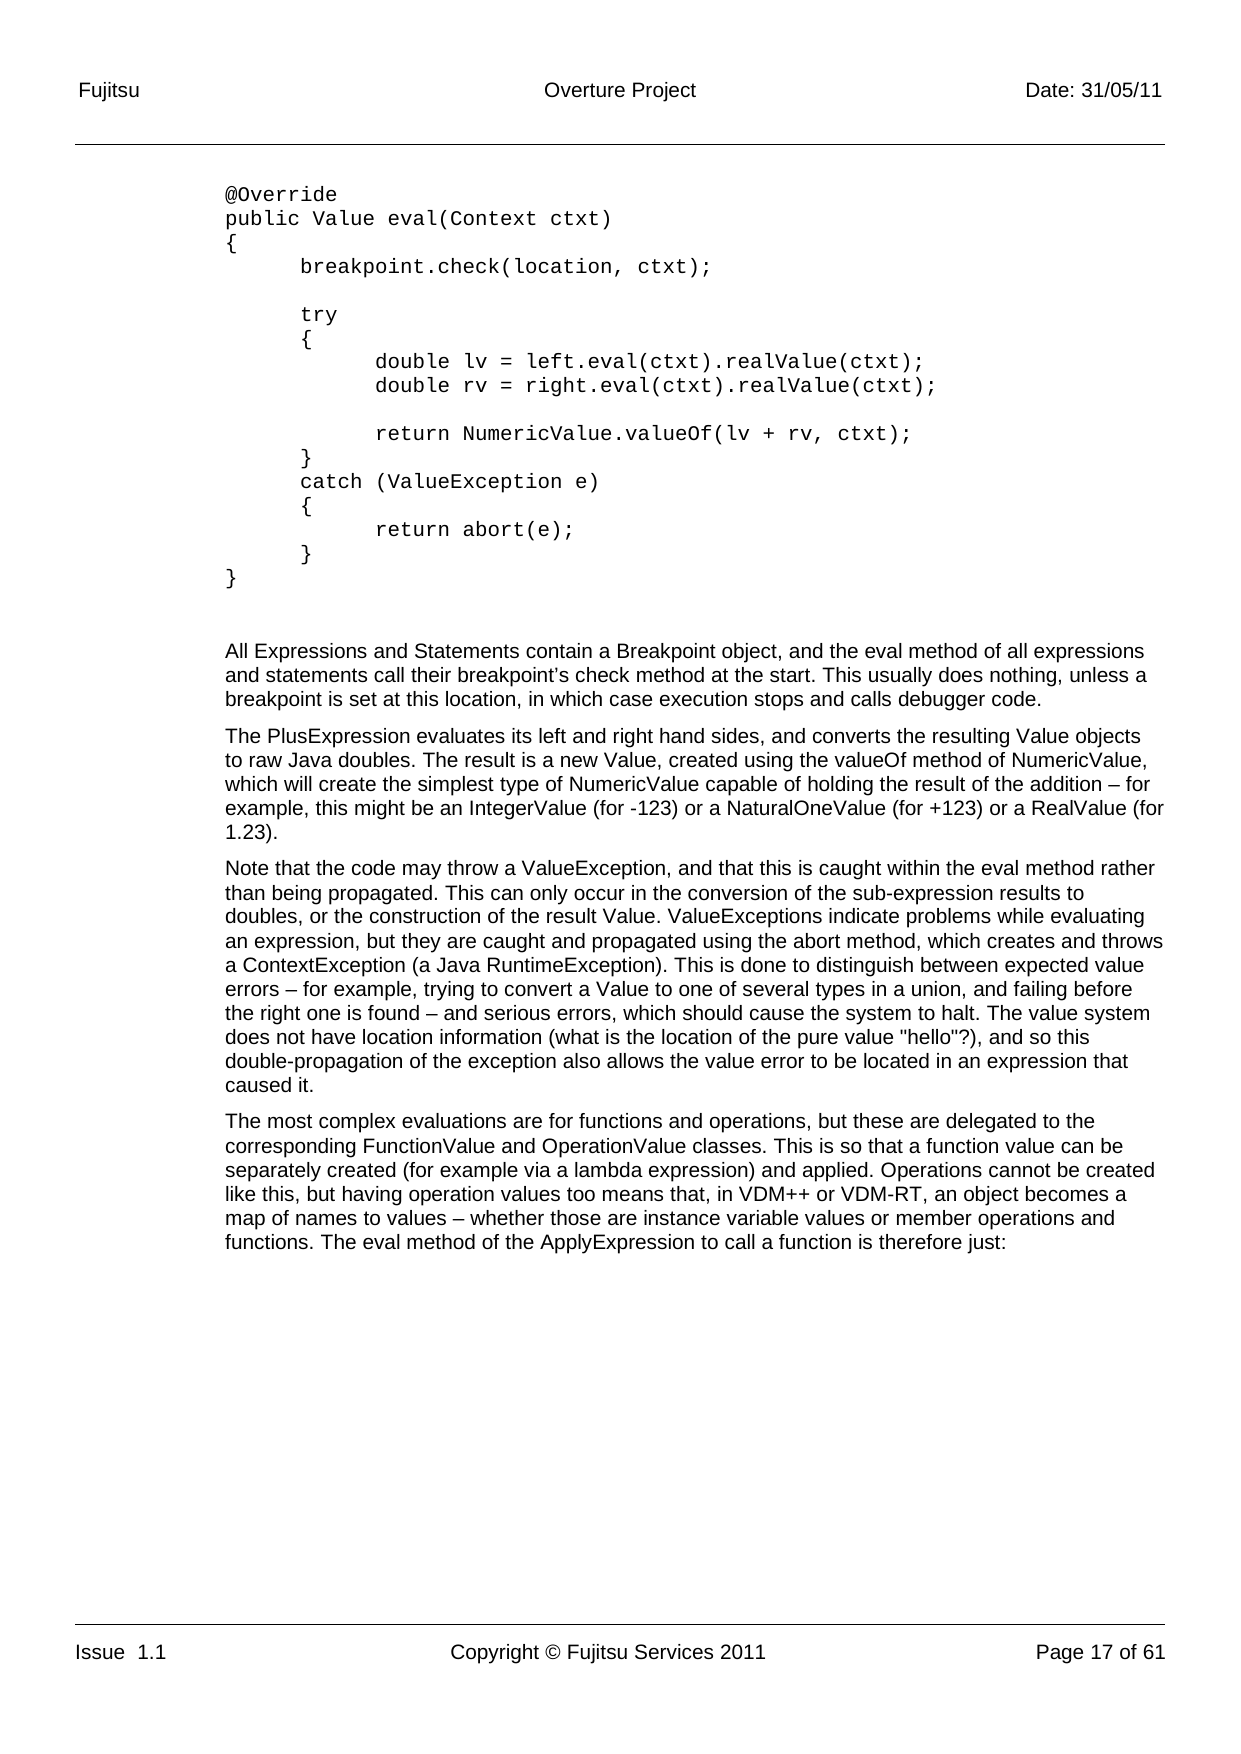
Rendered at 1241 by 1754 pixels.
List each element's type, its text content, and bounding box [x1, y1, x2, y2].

text } [225, 447, 1165, 471]
text { [225, 232, 1165, 256]
text public Value eval(Context ctxt) [225, 208, 1165, 232]
text The PlusExpression evaluates its left and right hand sides, and converts the resulting Value objects to raw Java doubles. The result is a new Value, created using the valueOf method of NumericValue, which will create the simplest type of NumericValue capable of holding the result of the addition – for example, this might be an IntegerValue (for -123) or a NaturalOneValue (for +123) or a RealValue (for 1.23). [225, 723, 1165, 844]
text } [225, 567, 1165, 591]
text @Override [225, 184, 1165, 208]
text try [225, 303, 1165, 327]
text catch (ValueException e) [225, 471, 1165, 495]
text } [225, 543, 1165, 567]
text Note that the code may throw a ValueException, and that this is caught within the eval method rather than being propagated. This can only occur in the conversion of the sub-expression results to doubles, or the construction of the result Value. ValueExceptions indicate problems while evaluating an expression, but they are caught and propagated using the abort method, which creates and throws a ContextException (a Java RuntimeException). This is done to distinguish between expected value errors – for example, trying to convert a Value to one of several types in a union, and failing before the right one is found – and serious errors, which should cause the system to halt. The value system does not have location information (what is the location of the pure value "hello"?), and so this double-propagation of the exception also allows the value error to be located in an expression that caused it. [225, 856, 1165, 1097]
text return abort(e); [225, 519, 1165, 543]
text { [225, 495, 1165, 519]
text The most complex evaluations are for functions and operations, but these are delegated to the corresponding FunctionValue and OperationValue classes. This is so that a function value can be separately created (for example via a lambda expression) and applied. Operations cannot be created like this, but having operation values too means that, in VDM++ or VDM-RT, an object becomes a map of names to values – whether those are instance variable values or member operations and functions. The eval method of the ApplyExpression to call a function is therefore just: [225, 1109, 1165, 1254]
text All Expressions and Statements contain a Breakpoint object, and the eval method of all expressions and statements call their breakpoint’s check method at the start. This usually does nothing, unless a breakpoint is set at this location, in which case execution stops and calls debugger code. [225, 639, 1165, 711]
text double lv = left.eval(ctxt).realValue(ctxt); [225, 351, 1165, 375]
text double rv = right.eval(ctxt).realValue(ctxt); [225, 375, 1165, 399]
text return NumericValue.valueOf(lv + rv, ctxt); [225, 423, 1165, 447]
text { [225, 327, 1165, 351]
text breakpoint.check(location, ctxt); [225, 256, 1165, 279]
